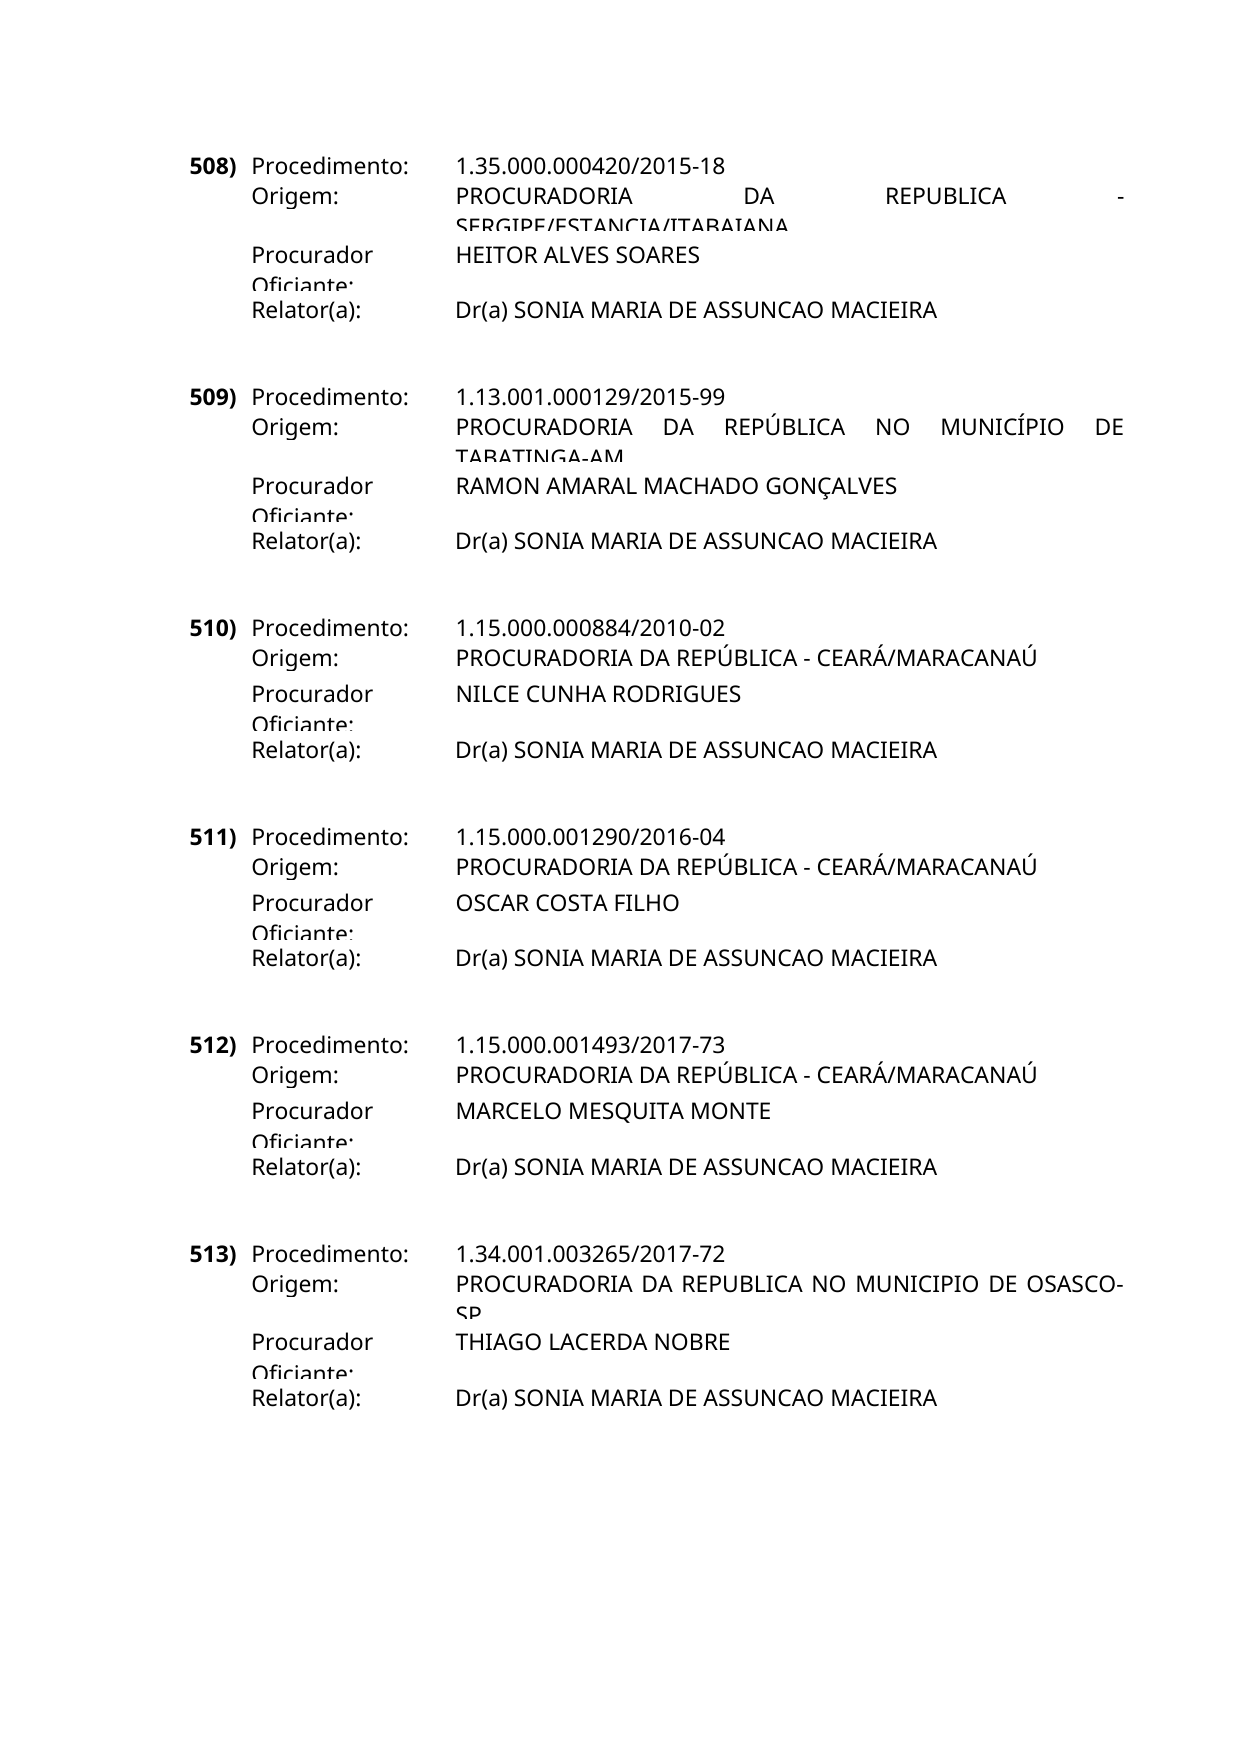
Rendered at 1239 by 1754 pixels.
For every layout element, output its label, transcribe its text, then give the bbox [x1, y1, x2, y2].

table_cell [0, 1326, 189, 1377]
table_cell [0, 180, 189, 208]
table_cell [1125, 231, 1239, 238]
table_cell [189, 972, 251, 1029]
table_cell [1125, 462, 1239, 469]
table_cell [0, 294, 189, 324]
table_cell [251, 1088, 455, 1095]
table_cell [1125, 1326, 1239, 1377]
table_cell [1125, 1319, 1239, 1326]
table_cell 1.35.000.000420/2015-18 [455, 150, 1124, 178]
table_cell [0, 1296, 189, 1319]
table_cell [0, 887, 189, 938]
table_cell [0, 239, 189, 289]
table_cell [189, 1088, 251, 1095]
table_cell [189, 462, 251, 469]
table_cell [1125, 381, 1239, 409]
table_cell Procurador Oficiante: [251, 887, 455, 939]
table_cell [1125, 324, 1239, 381]
table_cell PROCURADORIA DA REPÚBLICA - CEARÁ/MARACANAÚ [455, 1059, 1124, 1088]
table_cell [0, 851, 189, 879]
table_cell [1125, 1382, 1239, 1412]
table_cell [1125, 821, 1239, 849]
table_cell [1125, 1095, 1239, 1146]
table_cell [189, 1296, 251, 1319]
table_cell [251, 671, 455, 678]
table_cell [0, 525, 189, 555]
table_cell [0, 470, 189, 521]
table_header [455, 0, 1124, 150]
table_cell [0, 1151, 189, 1181]
table_cell PROCURADORIA DA REPUBLICA - SERGIPE/ESTANCIA/ITABAIANA [455, 180, 1124, 231]
table_cell Procedimento: [251, 1238, 455, 1266]
table_cell [0, 231, 189, 238]
table_cell [251, 462, 455, 469]
table_header Relator(a): [251, 294, 455, 323]
table_cell [0, 150, 189, 178]
table_cell 1.15.000.001493/2017-73 [455, 1029, 1124, 1058]
table_cell [0, 1268, 189, 1296]
table_cell [1125, 1059, 1239, 1088]
table_header Relator(a): [251, 734, 455, 762]
table_cell [189, 1382, 251, 1412]
table_cell [1125, 734, 1239, 764]
table_cell [1125, 555, 1239, 612]
table_cell 1.13.001.000129/2015-99 [455, 381, 1124, 409]
table_cell [1125, 1268, 1239, 1296]
table_cell [1125, 612, 1239, 641]
table_cell Origem: [251, 851, 455, 879]
table_cell 511) [189, 821, 251, 849]
table_cell [0, 555, 189, 612]
table_cell Procedimento: [251, 381, 455, 409]
table_cell [1125, 879, 1239, 887]
table_cell [455, 879, 1124, 887]
table_header Dr(a) SONIA MARIA DE ASSUNCAO MACIEIRA [455, 1382, 1122, 1410]
table_header [189, 0, 251, 150]
table_cell [0, 942, 189, 972]
table_header Dr(a) SONIA MARIA DE ASSUNCAO MACIEIRA [455, 294, 1122, 323]
table_cell [189, 470, 251, 521]
table_cell [251, 1296, 455, 1319]
table_cell [0, 324, 189, 381]
table_cell [0, 642, 189, 671]
table_header Dr(a) SONIA MARIA DE ASSUNCAO MACIEIRA [455, 1151, 1122, 1179]
table_cell [251, 1319, 455, 1326]
table_cell PROCURADORIA DA REPÚBLICA - CEARÁ/MARACANAÚ [455, 851, 1124, 879]
table_cell [0, 671, 189, 678]
table_cell [251, 972, 455, 1029]
table_header [251, 0, 455, 150]
table_header Relator(a): [251, 1151, 455, 1179]
table_cell 1.15.000.000884/2010-02 [455, 612, 1124, 641]
table_cell [189, 1326, 251, 1377]
table_cell [189, 678, 251, 729]
table_cell [1125, 942, 1239, 972]
table_cell [251, 764, 455, 821]
table_cell Procedimento: [251, 612, 455, 641]
table_cell [251, 231, 455, 238]
table_cell [189, 734, 251, 764]
table_cell [1125, 678, 1239, 729]
table_cell 512) [189, 1029, 251, 1058]
table_header Dr(a) SONIA MARIA DE ASSUNCAO MACIEIRA [455, 734, 1122, 762]
table_cell [251, 1181, 455, 1238]
table_cell [189, 1151, 251, 1181]
table_cell [0, 411, 189, 439]
table_cell [0, 678, 189, 729]
table_cell Origem: [251, 1059, 455, 1088]
table_header Relator(a): [251, 525, 455, 554]
table_cell PROCURADORIA DA REPÚBLICA - CEARÁ/MARACANAÚ [455, 642, 1124, 671]
table_cell Procedimento: [251, 821, 455, 849]
table_cell [1125, 294, 1239, 324]
table_cell Origem: [251, 411, 455, 439]
table_cell [0, 462, 189, 469]
table_cell Procurador Oficiante: [251, 470, 455, 522]
table_cell [455, 231, 1124, 238]
table_cell [1125, 1296, 1239, 1319]
table_cell 1.15.000.001290/2016-04 [455, 821, 1124, 849]
table_cell [189, 851, 251, 879]
table_cell [0, 209, 189, 231]
table_cell [189, 642, 251, 671]
table_cell [1125, 440, 1239, 462]
table_cell 509) [189, 381, 251, 409]
table_cell [1125, 851, 1239, 879]
table_cell [189, 1181, 251, 1238]
table_cell [0, 1382, 189, 1412]
table_cell [1125, 150, 1239, 178]
table_cell [0, 734, 189, 764]
table_cell Procedimento: [251, 1029, 455, 1058]
table_cell [1125, 642, 1239, 671]
table_cell [455, 1088, 1124, 1095]
table_cell [1125, 411, 1239, 439]
table_cell [0, 1319, 189, 1326]
table_cell [1125, 1238, 1239, 1266]
table_cell MARCELO MESQUITA MONTE [455, 1095, 1124, 1146]
table_cell [0, 972, 189, 1029]
table_cell 1.34.001.003265/2017-72 [455, 1238, 1124, 1266]
table_cell [0, 1029, 189, 1058]
table_cell [1125, 1088, 1239, 1095]
table_cell RAMON AMARAL MACHADO GONÇALVES [455, 470, 1124, 521]
table_cell [1125, 180, 1239, 208]
table_cell 508) [189, 150, 251, 178]
table_cell [189, 764, 251, 821]
table_cell [0, 1095, 189, 1146]
table_cell OSCAR COSTA FILHO [455, 887, 1124, 938]
table_cell Origem: [251, 180, 455, 208]
table_header Dr(a) SONIA MARIA DE ASSUNCAO MACIEIRA [455, 525, 1122, 554]
table_header [0, 0, 189, 150]
table_cell [1125, 1181, 1239, 1238]
table_header Relator(a): [251, 942, 455, 971]
table_cell Procurador Oficiante: [251, 239, 455, 291]
table_cell [1125, 1029, 1239, 1058]
table_cell [251, 879, 455, 887]
table_cell Origem: [251, 642, 455, 671]
table_cell [0, 1181, 189, 1238]
table_cell [0, 764, 189, 821]
table_cell [0, 821, 189, 849]
table_cell PROCURADORIA DA REPÚBLICA NO MUNICÍPIO DE TABATINGA-AM [455, 411, 1124, 462]
table_cell [1125, 239, 1239, 289]
table_cell [1125, 1151, 1239, 1181]
table_cell [189, 671, 251, 678]
table_cell [189, 1059, 251, 1088]
table_cell NILCE CUNHA RODRIGUES [455, 678, 1124, 729]
table_cell PROCURADORIA DA REPUBLICA NO MUNICIPIO DE OSASCO-SP [455, 1268, 1124, 1319]
table_cell [189, 231, 251, 238]
table_cell [0, 440, 189, 462]
table_header Dr(a) SONIA MARIA DE ASSUNCAO MACIEIRA [455, 942, 1122, 971]
table_cell [189, 942, 251, 972]
table_cell [189, 294, 251, 324]
table_cell Origem: [251, 1268, 455, 1296]
table_cell [189, 209, 251, 231]
table_cell [1125, 470, 1239, 521]
table_cell [189, 1319, 251, 1326]
table_cell Procurador Oficiante: [251, 678, 455, 731]
table_cell [0, 1088, 189, 1095]
table_cell [251, 555, 455, 612]
table_cell [455, 671, 1124, 678]
table_cell [455, 555, 1124, 612]
table_cell [189, 1095, 251, 1146]
table_cell HEITOR ALVES SOARES [455, 239, 1124, 289]
table_cell [189, 324, 251, 381]
table_cell [189, 887, 251, 938]
table_cell [0, 381, 189, 409]
table_cell [189, 180, 251, 208]
table_cell [189, 879, 251, 887]
table_cell [189, 525, 251, 555]
table_cell [251, 324, 455, 381]
table_cell [189, 239, 251, 289]
table_cell [455, 1181, 1124, 1238]
table_header Relator(a): [251, 1382, 455, 1410]
table_cell [189, 555, 251, 612]
table_cell Procurador Oficiante: [251, 1095, 455, 1148]
table_cell [1125, 764, 1239, 821]
table_cell Procedimento: [251, 150, 455, 178]
table_cell Procurador Oficiante: [251, 1326, 455, 1379]
table_header [1125, 0, 1239, 150]
table_cell [0, 1238, 189, 1266]
table_cell [0, 879, 189, 887]
table_cell [455, 972, 1124, 1029]
table_cell [455, 324, 1124, 381]
table_cell [251, 209, 455, 231]
table_cell [0, 1059, 189, 1088]
table_cell 510) [189, 612, 251, 641]
table_cell [1125, 671, 1239, 678]
table_cell [455, 462, 1124, 469]
table_cell [1125, 887, 1239, 938]
table_cell [0, 612, 189, 641]
table_cell [455, 764, 1124, 821]
table_cell [1125, 209, 1239, 231]
table_cell [189, 1268, 251, 1296]
table_cell [251, 440, 455, 462]
table_cell [189, 440, 251, 462]
table_cell THIAGO LACERDA NOBRE [455, 1326, 1124, 1377]
table_cell [1125, 972, 1239, 1029]
table_cell [1125, 525, 1239, 555]
table_cell [455, 1319, 1124, 1326]
table_cell 513) [189, 1238, 251, 1266]
table_cell [189, 411, 251, 439]
